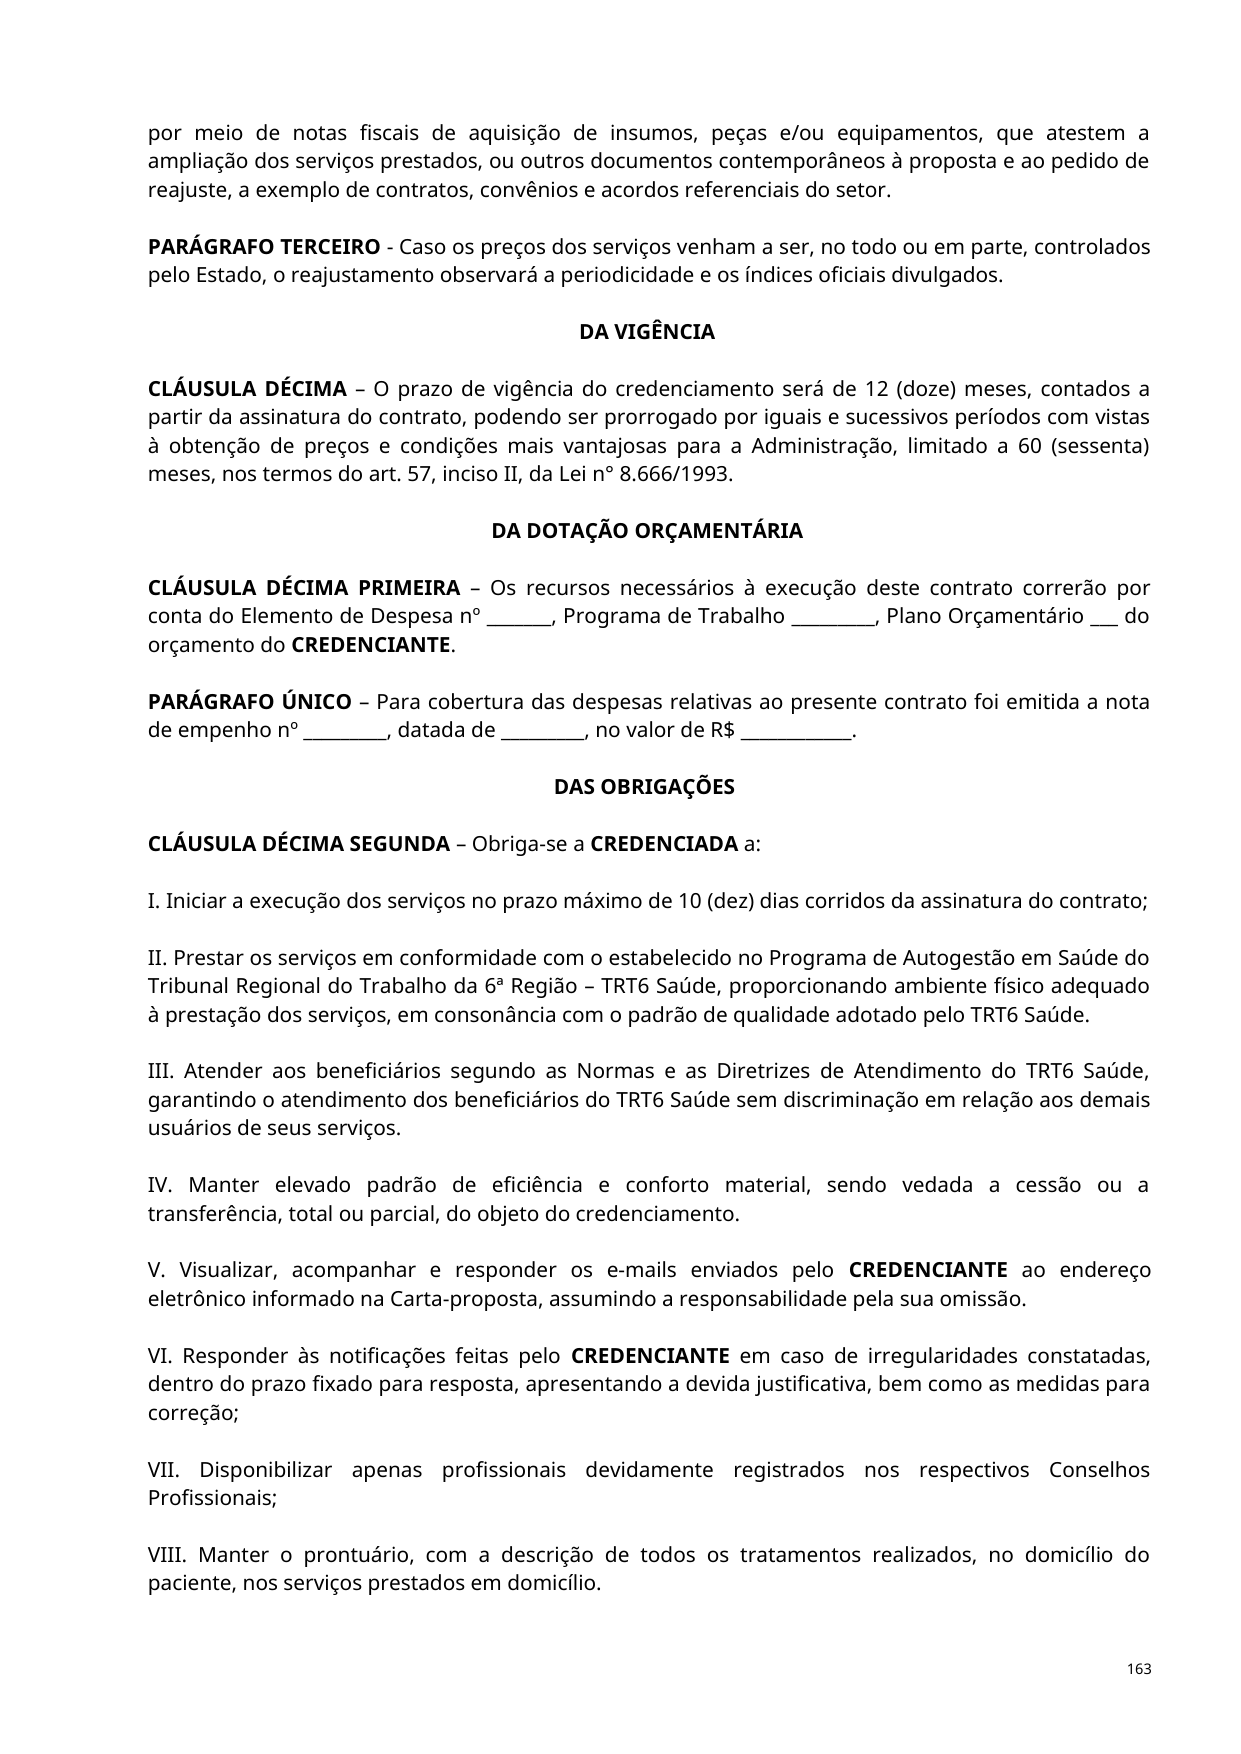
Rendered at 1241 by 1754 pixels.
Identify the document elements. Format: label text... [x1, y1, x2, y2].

subtitle DA VIGÊNCIA [148, 317, 1146, 346]
text CLÁUSULA DÉCIMA – O prazo de vigência do credenciamento será de 12 (doze) meses, contados a partir da assinatura do contrato, podendo ser prorrogado por iguais e sucessivos períodos com vistas à obtenção de preços e condições mais vantajosas para a Administração, limitado a 60 (sessenta) meses, nos termos do art. 57, inciso II, da Lei n° 8.666/1993. [148, 374, 1152, 488]
text por meio de notas fiscais de aquisição de insumos, peças e/ou equipamentos, que atestem a ampliação dos serviços prestados, ou outros documentos contemporâneos à proposta e ao pedido de reajuste, a exemplo de contratos, convênios e acordos referenciais do setor. [148, 118, 1152, 203]
text PARÁGRAFO TERCEIRO - Caso os preços dos serviços venham a ser, no todo ou em parte, controlados pelo Estado, o reajustamento observará a periodicidade e os índices oficiais divulgados. [148, 232, 1152, 289]
subtitle DAS OBRIGAÇÕES [148, 772, 1146, 801]
text IV. Manter elevado padrão de eficiência e conforto material, sendo vedada a cessão ou a transferência, total ou parcial, do objeto do credenciamento. [148, 1170, 1152, 1227]
text I. Iniciar a execução dos serviços no prazo máximo de 10 (dez) dias corridos da assinatura do contrato; [148, 886, 1152, 914]
text VII. Disponibilizar apenas profissionais devidamente registrados nos respectivos Conselhos Profissionais; [148, 1455, 1152, 1512]
text PARÁGRAFO ÚNICO – Para cobertura das despesas relativas ao presente contrato foi emitida a nota de empenho nº _________, datada de _________, no valor de R$ ____________. [148, 687, 1152, 744]
text V. Visualizar, acompanhar e responder os e-mails enviados pelo CREDENCIANTE ao endereço eletrônico informado na Carta-proposta, assumindo a responsabilidade pela sua omissão. [148, 1256, 1152, 1312]
text II. Prestar os serviços em conformidade com o estabelecido no Programa de Autogestão em Saúde do Tribunal Regional do Trabalho da 6ª Região – TRT6 Saúde, proporcionando ambiente físico adequado à prestação dos serviços, em consonância com o padrão de qualidade adotado pelo TRT6 Saúde. [148, 943, 1152, 1028]
subtitle DA DOTAÇÃO ORÇAMENTÁRIA [148, 516, 1146, 545]
text CLÁUSULA DÉCIMA PRIMEIRA – Os recursos necessários à execução deste contrato correrão por conta do Elemento de Despesa nº _______, Programa de Trabalho _________, Plano Orçamentário ___ do orçamento do CREDENCIANTE. [148, 573, 1152, 658]
text VIII. Manter o prontuário, com a descrição de todos os tratamentos realizados, no domicílio do paciente, nos serviços prestados em domicílio. [148, 1540, 1152, 1597]
text VI. Responder às notificações feitas pelo CREDENCIANTE em caso de irregularidades constatadas, dentro do prazo fixado para resposta, apresentando a devida justificativa, bem como as medidas para correção; [148, 1341, 1152, 1426]
text CLÁUSULA DÉCIMA SEGUNDA – Obriga-se a CREDENCIADA a: [148, 829, 1152, 857]
text III. Atender aos beneficiários segundo as Normas e as Diretrizes de Atendimento do TRT6 Saúde, garantindo o atendimento dos beneficiários do TRT6 Saúde sem discriminação em relação aos demais usuários de seus serviços. [148, 1057, 1152, 1142]
